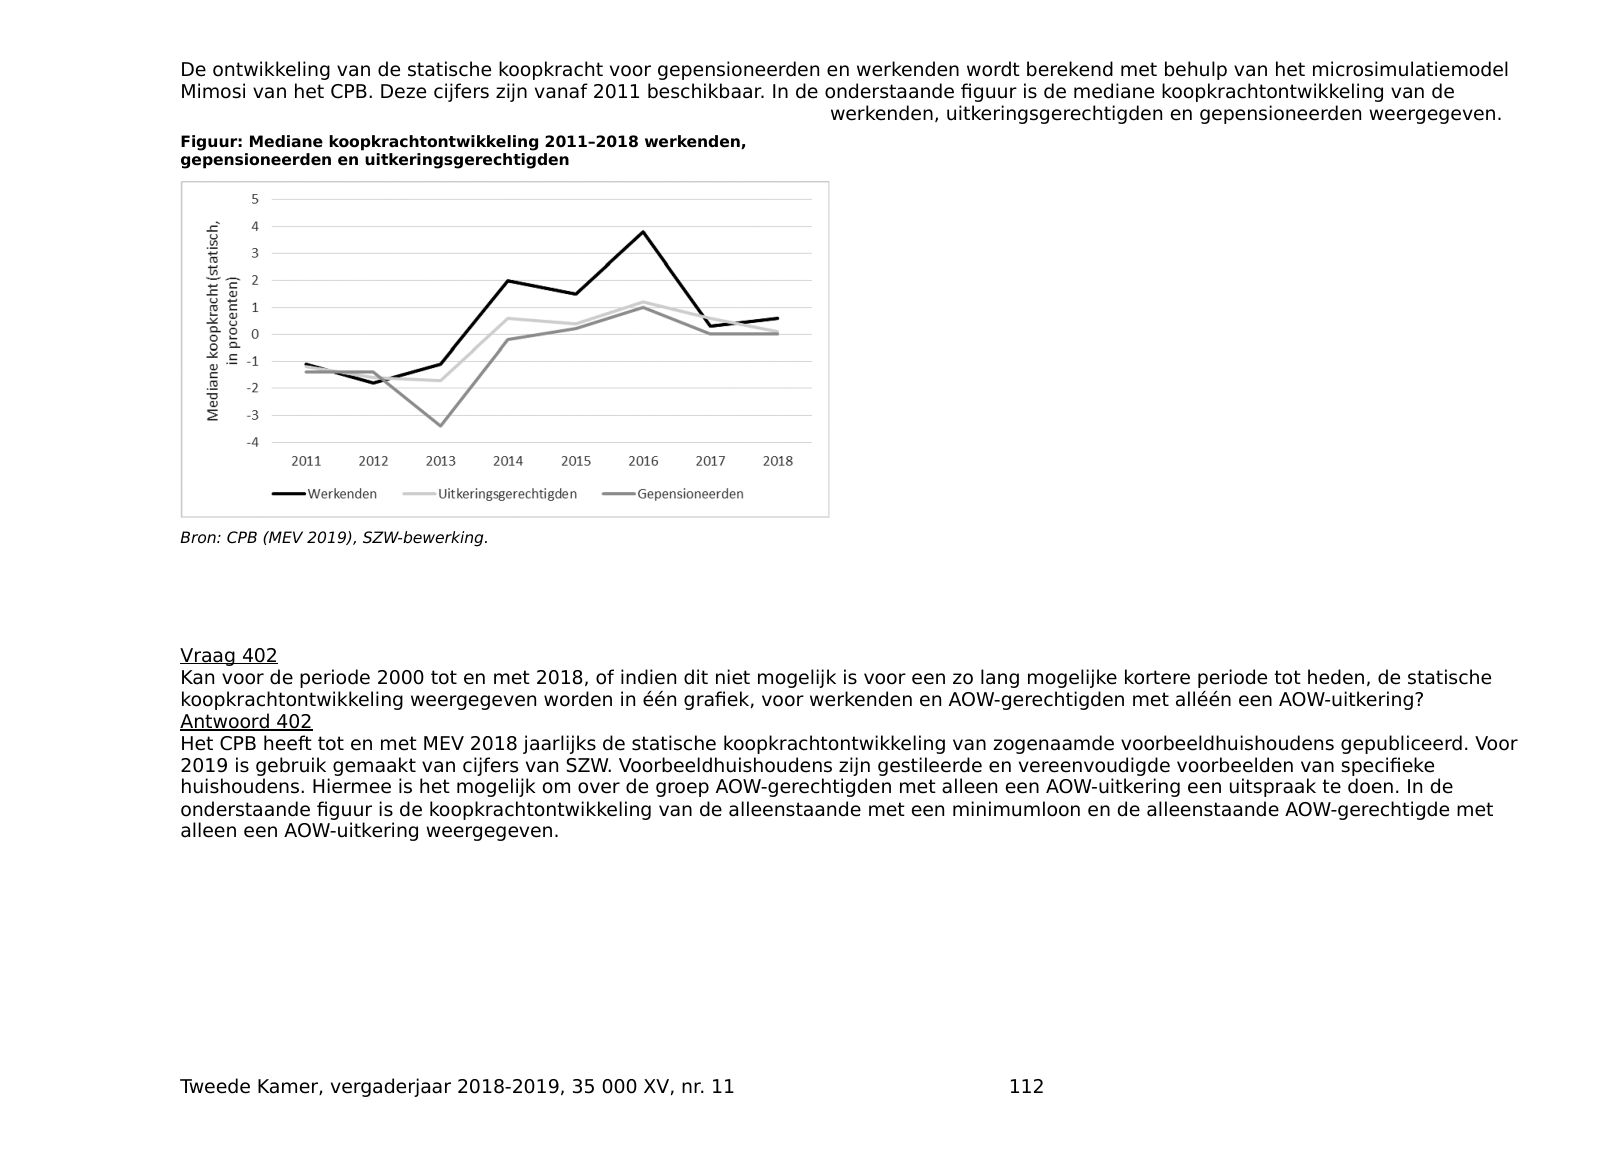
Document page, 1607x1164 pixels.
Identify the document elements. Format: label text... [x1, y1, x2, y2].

text Vraag 402 [180, 644, 1529, 667]
text Antwoord 402 [180, 711, 1529, 732]
text Bron: CPB (MEV 2019), SZW-bewerking. [180, 529, 830, 547]
text Figuur: Mediane koopkrachtontwikkeling 2011–2018 werkenden, gepensioneerden en uitkeringsgerechtigden [180, 133, 830, 169]
picture [180, 181, 830, 518]
text De ontwikkeling van de statische koopkracht voor gepensioneerden en werkenden wordt berekend met behulp van het microsimulatiemodel Mimosi van het CPB. Deze cijfers zijn vanaf 2011 beschikbaar. In de onderstaande figuur is de mediane koopkrachtontwikkeling van de werkenden, uitkeringsgerechtigden en gepensioneerden weergegeven. [180, 59, 1529, 125]
text Het CPB heeft tot en met MEV 2018 jaarlijks de statische koopkrachtontwikkeling van zogenaamde voorbeeldhuishoudens gepubliceerd. Voor 2019 is gebruik gemaakt van cijfers van SZW. Voorbeeldhuishoudens zijn gestileerde en vereenvoudigde voorbeelden van specifieke huishoudens. Hiermee is het mogelijk om over de groep AOW-gerechtigden met alleen een AOW-uitkering een uitspraak te doen. In de onderstaande figuur is de koopkrachtontwikkeling van de alleenstaande met een minimumloon en de alleenstaande AOW-gerechtigde met alleen een AOW-uitkering weergegeven. [180, 732, 1529, 842]
text Kan voor de periode 2000 tot en met 2018, of indien dit niet mogelijk is voor een zo lang mogelijke kortere periode tot heden, de statische koopkrachtontwikkeling weergegeven worden in één grafiek, voor werkenden en AOW-gerechtigden met alléén een AOW-uitkering? [180, 667, 1529, 711]
